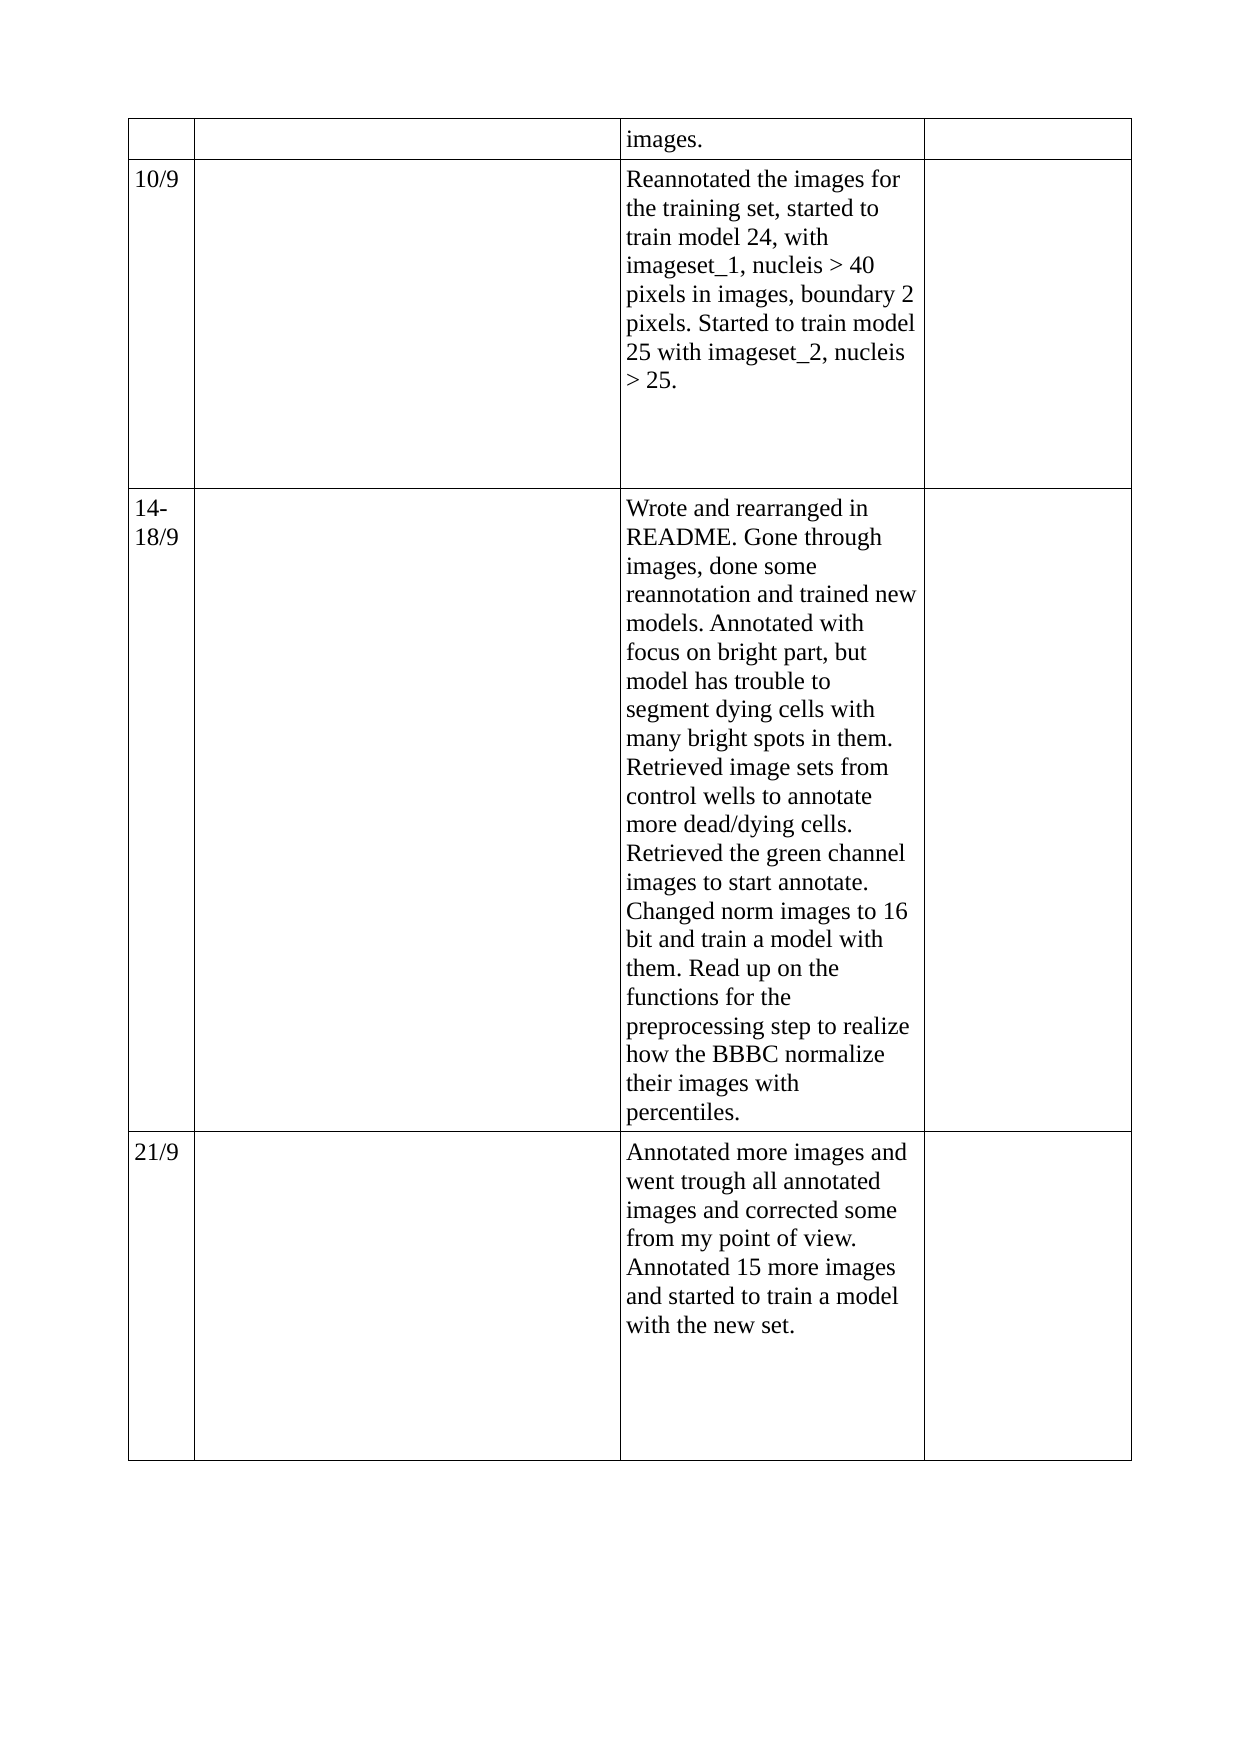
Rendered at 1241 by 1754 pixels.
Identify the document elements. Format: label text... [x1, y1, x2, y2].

table_cell 21/9 [129, 1132, 194, 1460]
table_cell 14-18/9 [129, 489, 194, 1131]
table_cell [129, 119, 194, 158]
table_cell [195, 1132, 620, 1460]
table_cell [925, 489, 1131, 1131]
table_cell Wrote and rearranged in README. Gone through images, done some reannotation and trained new models. Annotated with focus on bright part, but model has trouble to segment dying cells with many bright spots in them. Retrieved image sets from control wells to annotate more dead/dying cells. Retrieved the green channel images to start annotate. Changed norm images to 16 bit and train a model with them. Read up on the functions for the preprocessing step to realize how the BBBC normalize their images with percentiles. [621, 489, 924, 1131]
table_cell [195, 160, 620, 487]
table_cell [925, 119, 1131, 158]
table_cell Reannotated the images for the training set, started to train model 24, with imageset_1, nucleis > 40 pixels in images, boundary 2 pixels. Started to train model 25 with imageset_2, nucleis > 25. [621, 160, 924, 487]
table_cell Annotated more images and went trough all annotated images and corrected some from my point of view. Annotated 15 more images and started to train a model with the new set. [621, 1132, 924, 1460]
table_cell images. [621, 119, 924, 158]
table_cell [925, 1132, 1131, 1460]
table_cell [925, 160, 1131, 487]
table_cell [195, 489, 620, 1131]
table_cell [195, 119, 620, 158]
table_cell 10/9 [129, 160, 194, 487]
